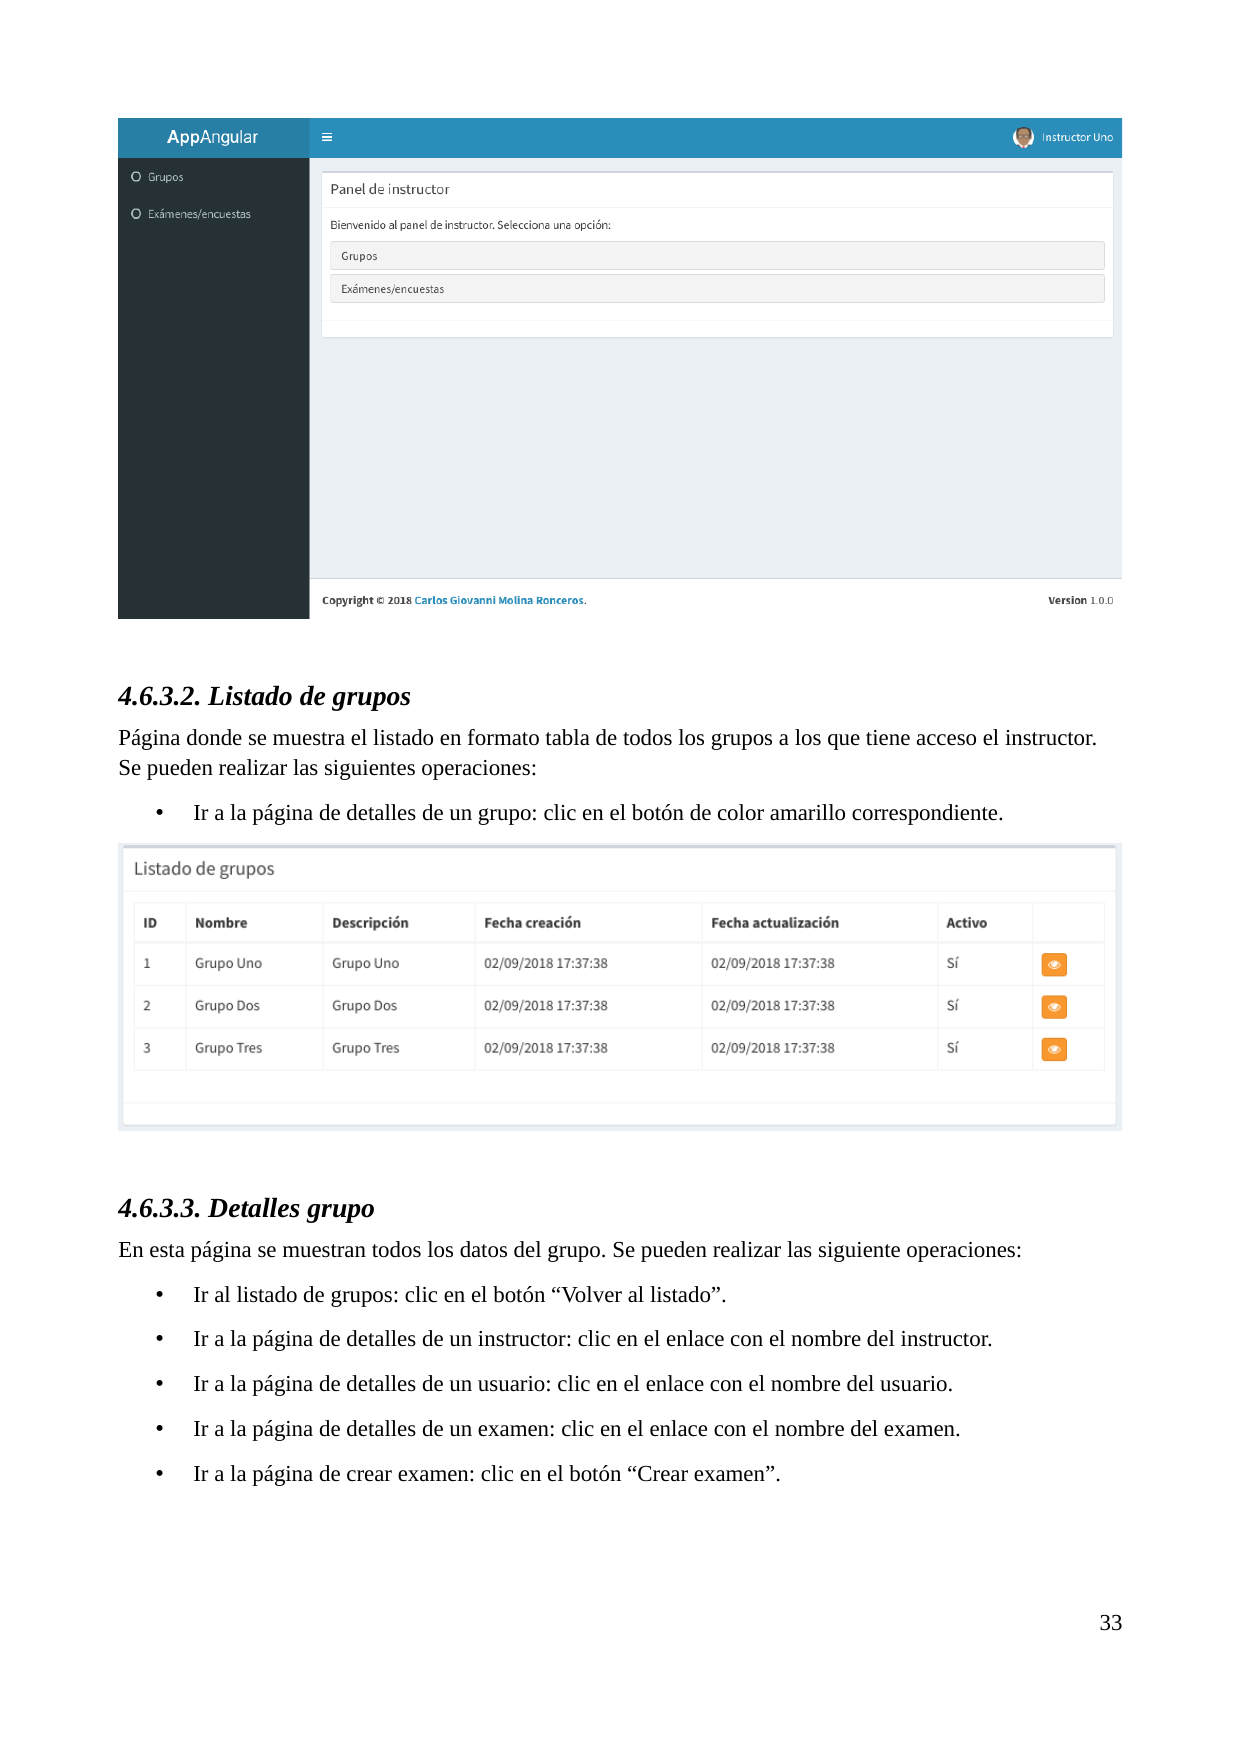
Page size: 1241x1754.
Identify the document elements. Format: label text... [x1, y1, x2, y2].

list Ir al listado de grupos: clic en el botón “Volver al listado”. [156, 1281, 1122, 1307]
list Ir a la página de detalles de un examen: clic en el enlace con el nombre del examen. [156, 1415, 1122, 1441]
subtitle 4.6.3.2. Listado de grupos [118, 679, 1122, 711]
list Ir a la página de crear examen: clic en el botón “Crear examen”. [156, 1460, 1122, 1486]
list Ir a la página de detalles de un grupo: clic en el botón de color amarillo correspondiente. [156, 799, 1122, 825]
text En esta página se muestran todos los datos del grupo. Se pueden realizar las siguiente operaciones: [118, 1236, 1122, 1262]
list Ir a la página de detalles de un usuario: clic en el enlace con el nombre del usuario. [156, 1370, 1122, 1397]
picture [118, 118, 1123, 619]
picture [118, 843, 1123, 1131]
list Ir a la página de detalles de un instructor: clic en el enlace con el nombre del instructor. [156, 1326, 1122, 1352]
text Página donde se muestra el listado en formato tabla de todos los grupos a los que tiene acceso el instructor. Se pueden realizar las siguientes operaciones: [118, 724, 1122, 780]
subtitle 4.6.3.3. Detalles grupo [118, 1192, 1122, 1223]
